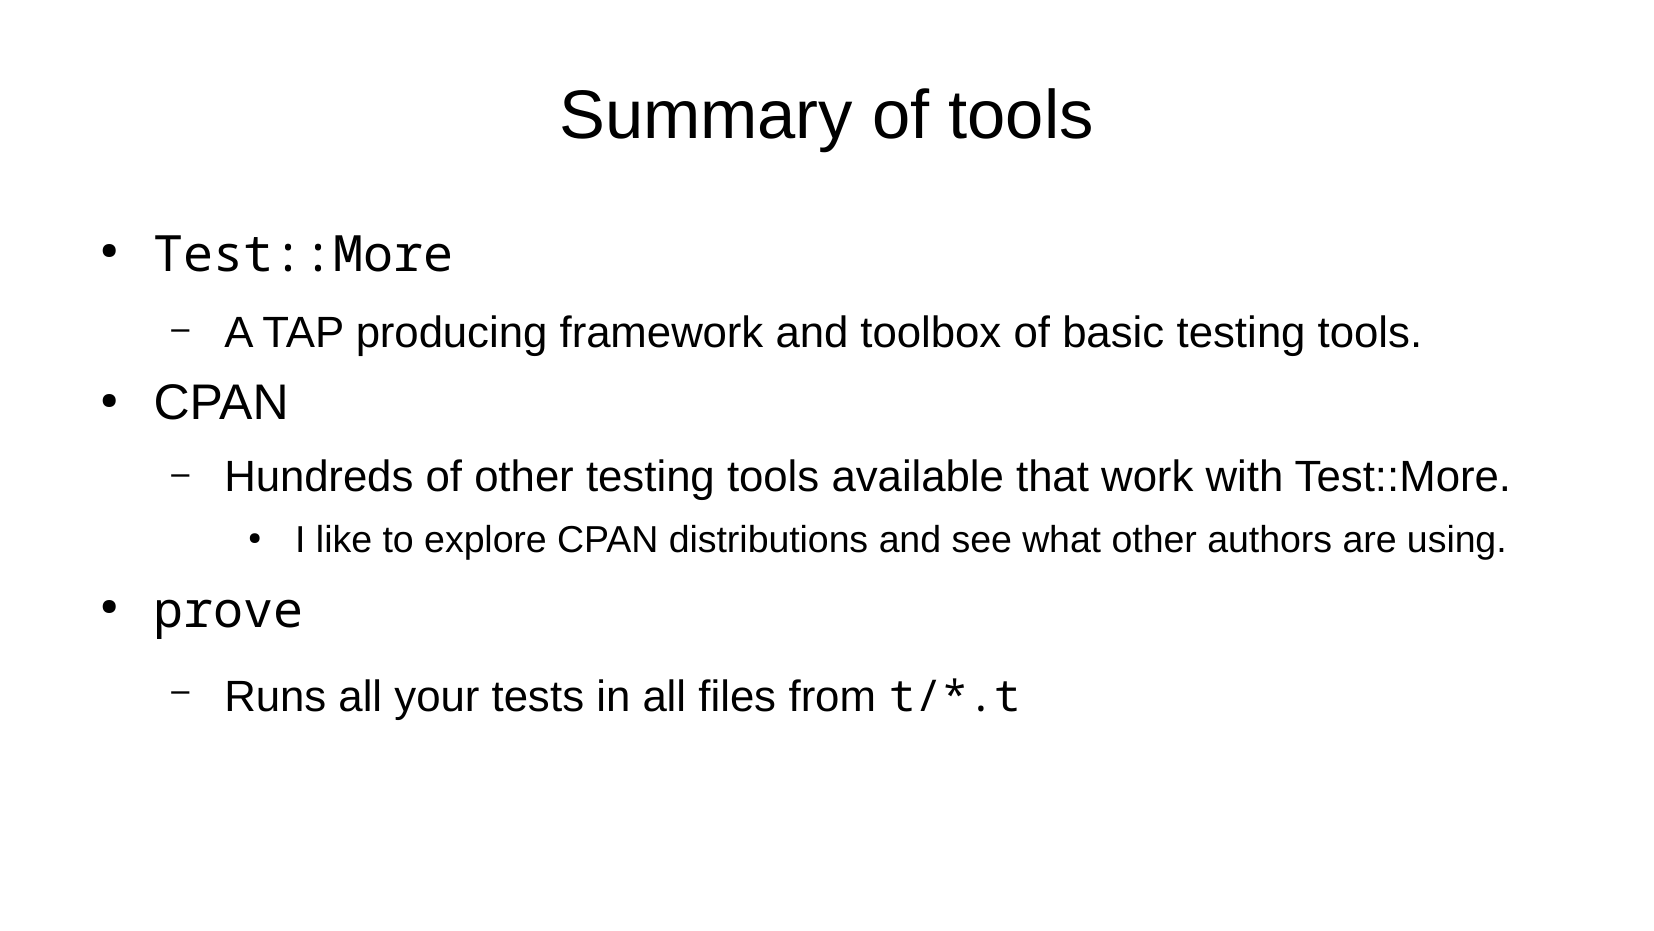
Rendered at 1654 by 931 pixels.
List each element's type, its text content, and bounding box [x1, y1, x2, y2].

title Summary of tools [82, 37, 1571, 193]
list Test::More A TAP producing framework and toolbox of basic testing tools. CPAN Hundreds of other testing tools available that work with Test::More. I like to explore CPAN distributions and see what other authors are using. prove Runs all your tests in all files from t/*.t [82, 217, 1571, 844]
